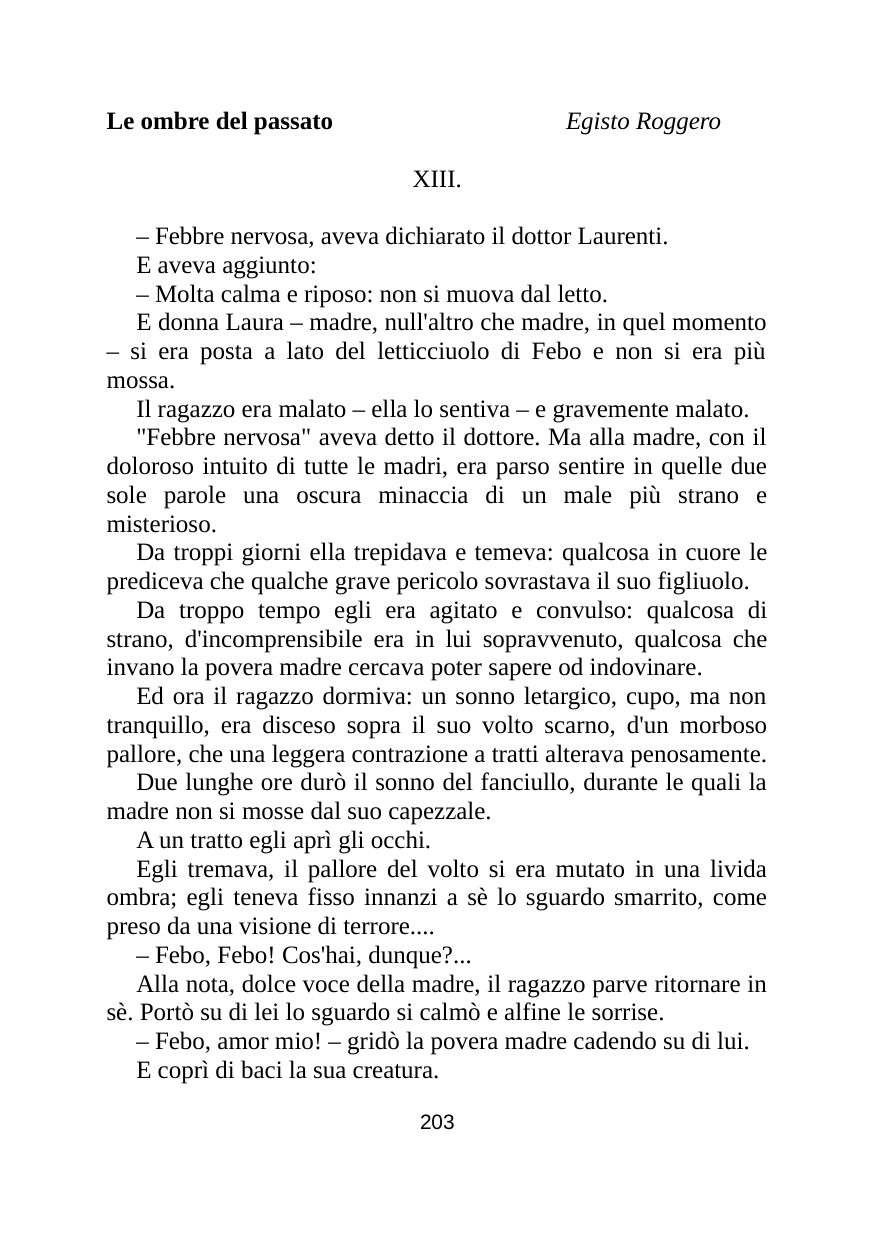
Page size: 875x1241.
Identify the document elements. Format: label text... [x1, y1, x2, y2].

text Egli tremava, il pallore del volto si era mutato in una livida ombra; egli teneva fisso innanzi a sè lo sguardo smarrito, come preso da una visione di terrore.... [106, 854, 768, 940]
text Da troppi giorni ella trepidava e temeva: qualcosa in cuore le prediceva che qualche grave pericolo sovrastava il suo figliuolo. [106, 537, 768, 595]
text – Febo, Febo! Cos'hai, dunque?... [106, 940, 768, 969]
text Alla nota, dolce voce della madre, il ragazzo parve ritornare in sè. Portò su di lei lo sguardo si calmò e alfine le sorrise. [106, 969, 768, 1026]
text "Febbre nervosa" aveva detto il dottore. Ma alla madre, con il doloroso intuito di tutte le madri, era parso sentire in quelle due sole parole una oscura minaccia di un male più strano e misterioso. [106, 422, 768, 537]
text E donna Laura – madre, null'altro che madre, in quel momento – si era posta a lato del letticciuolo di Febo e non si era più mossa. [106, 307, 768, 394]
text – Molta calma e riposo: non si muova dal letto. [106, 279, 768, 307]
text Ed ora il ragazzo dormiva: un sonno letargico, cupo, ma non tranquillo, era disceso sopra il suo volto scarno, d'un morboso pallore, che una leggera contrazione a tratti alterava penosamente. [106, 681, 768, 767]
text XIII. [106, 164, 768, 192]
text Due lunghe ore durò il sonno del fanciullo, durante le quali la madre non si mosse dal suo capezzale. [106, 767, 768, 825]
text – Febbre nervosa, aveva dichiarato il dottor Laurenti. [106, 221, 768, 250]
text Il ragazzo era malato – ella lo sentiva – e gravemente malato. [106, 394, 768, 422]
text E aveva aggiunto: [106, 250, 768, 279]
text – Febo, amor mio! – gridò la povera madre cadendo su di lui. [106, 1026, 768, 1055]
text E coprì di baci la sua creatura. [106, 1055, 768, 1084]
text Da troppo tempo egli era agitato e convulso: qualcosa di strano, d'incomprensibile era in lui sopravvenuto, qualcosa che invano la povera madre cercava poter sapere od indovinare. [106, 595, 768, 681]
text A un tratto egli aprì gli occhi. [106, 825, 768, 854]
